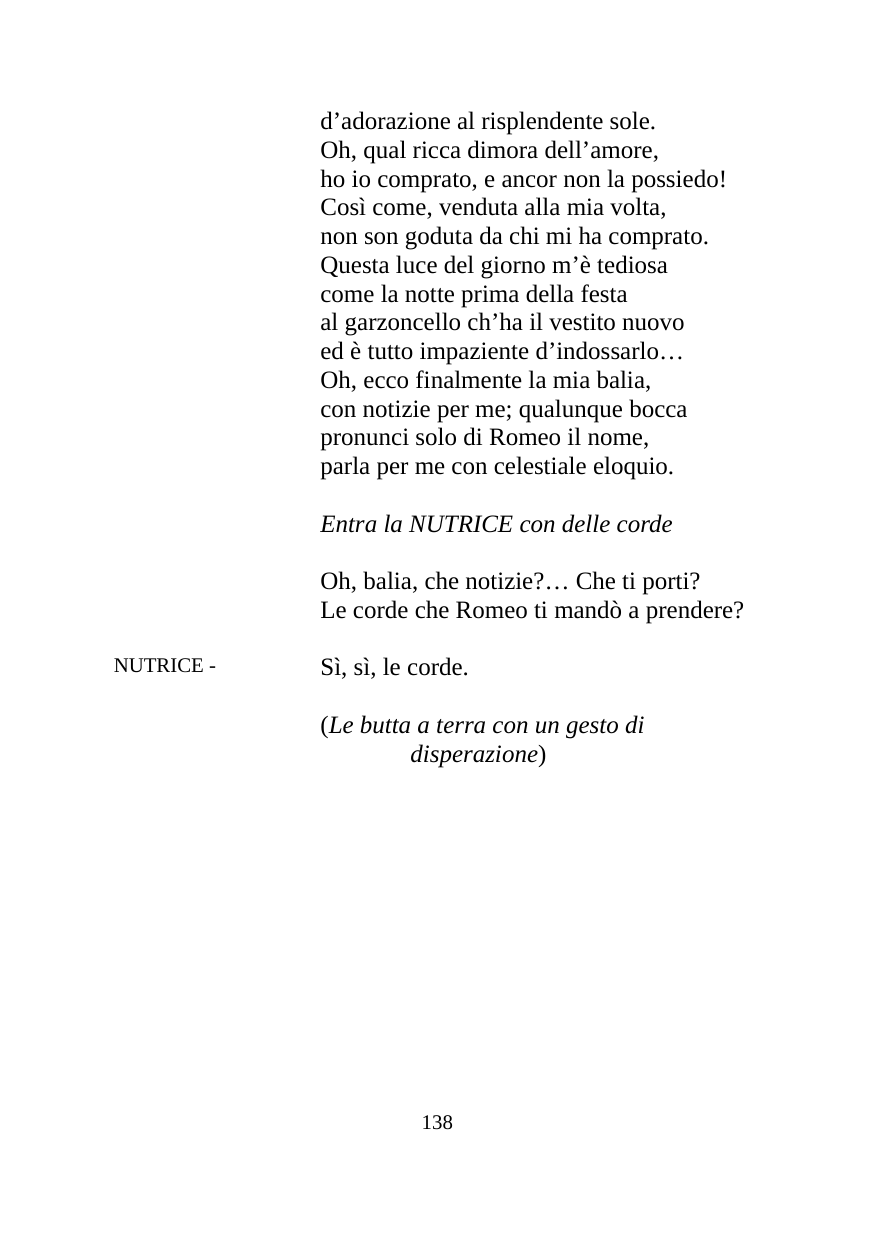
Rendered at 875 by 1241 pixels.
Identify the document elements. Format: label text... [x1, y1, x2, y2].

table_cell [106, 566, 313, 652]
table_cell (Le butta a terra con un gesto di disperazione) [313, 710, 768, 796]
table_cell [106, 106, 313, 509]
table_cell Sì, sì, le corde. [313, 653, 768, 710]
table_cell [106, 509, 313, 566]
table_cell Entra la NUTRICE con delle corde [313, 509, 768, 566]
table_cell NUTRICE - [106, 653, 313, 710]
table_cell [106, 710, 313, 796]
table_cell d’adorazione al risplendente sole. Oh, qual ricca dimora dell’amore, ho io comprato, e ancor non la possiedo! Così come, venduta alla mia volta, non son goduta da chi mi ha comprato. Questa luce del giorno m’è tediosa come la notte prima della festa al garzoncello ch’ha il vestito nuovo ed è tutto impaziente d’indossarlo… Oh, ecco finalmente la mia balia, con notizie per me; qualunque bocca pronunci solo di Romeo il nome, parla per me con celestiale eloquio. [313, 106, 768, 509]
table_cell Oh, balia, che notizie?… Che ti porti? Le corde che Romeo ti mandò a prendere? [313, 566, 768, 652]
